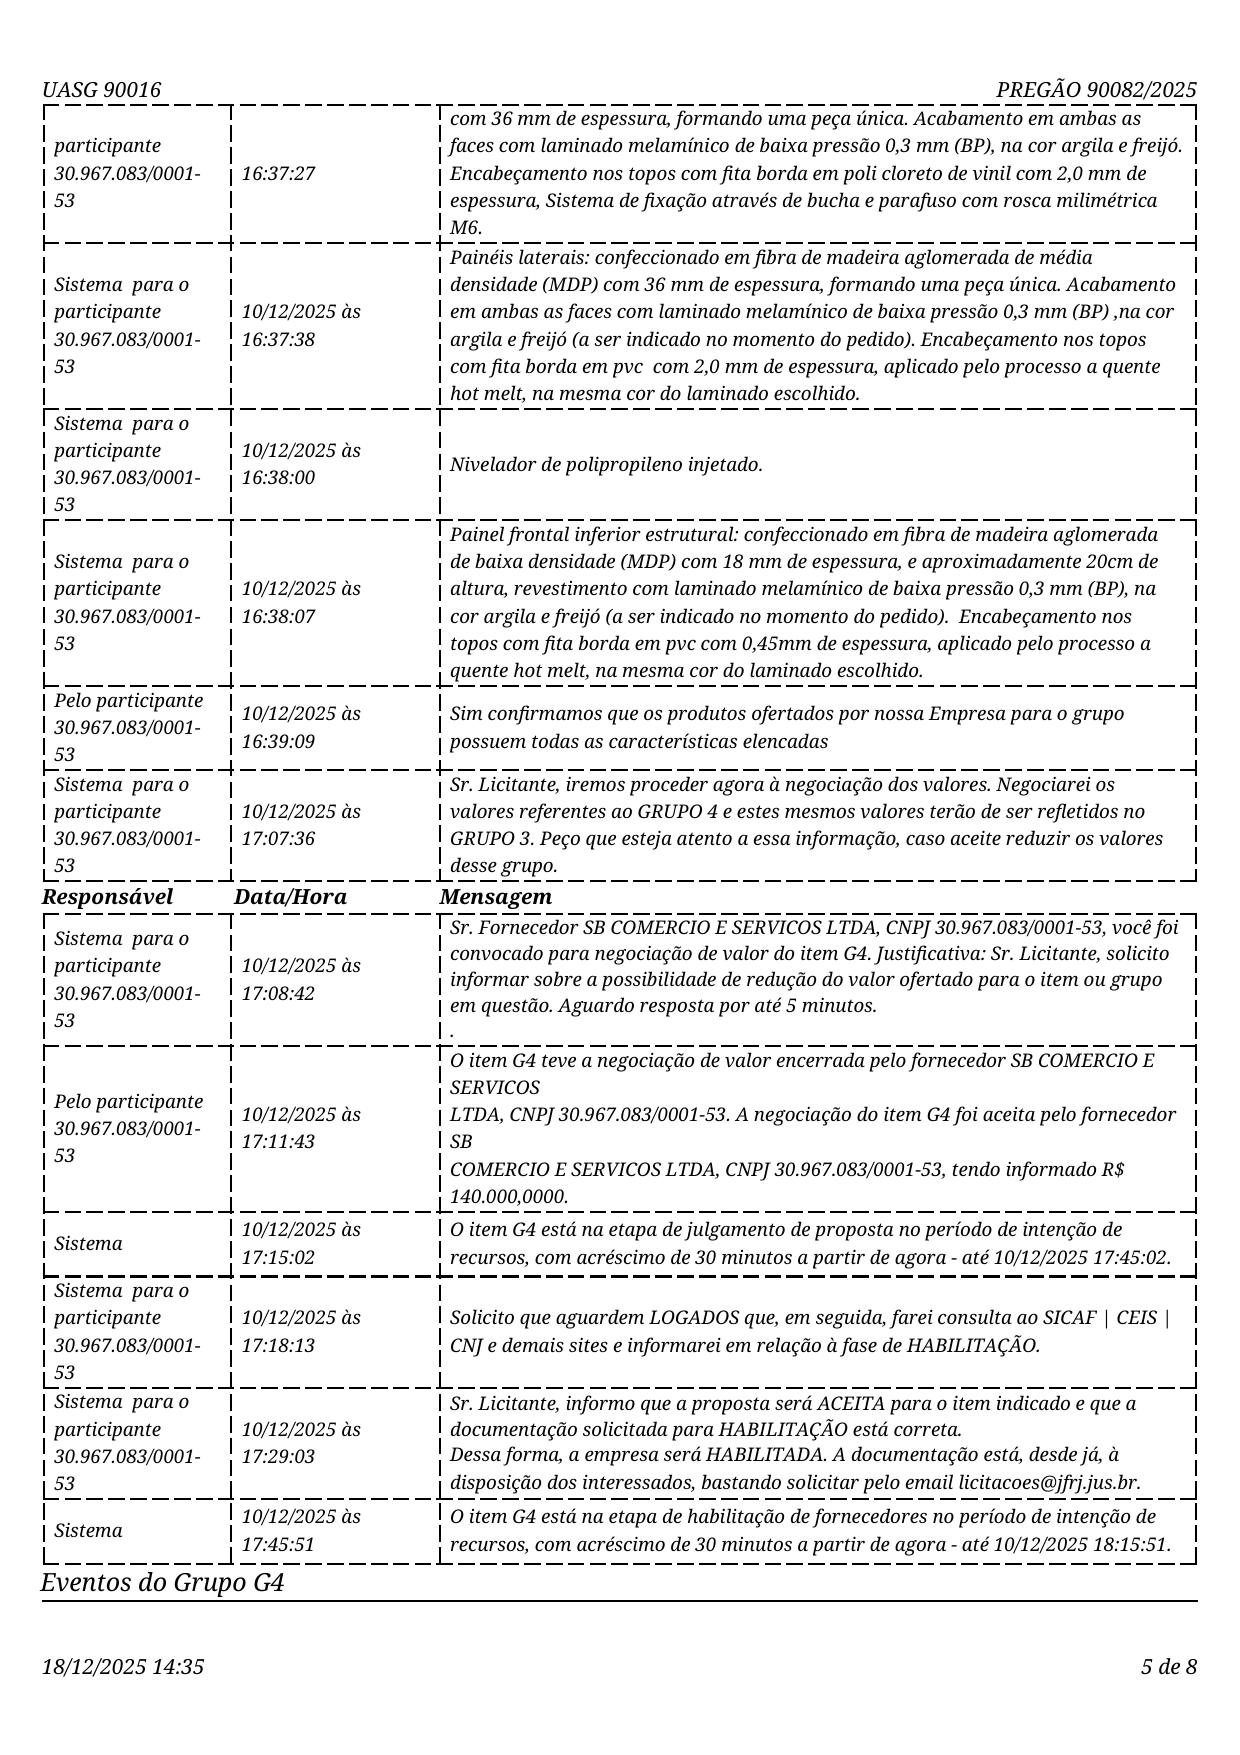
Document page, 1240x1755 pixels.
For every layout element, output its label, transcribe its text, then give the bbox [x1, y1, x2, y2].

table_cell O item G4 está na etapa de habilitação de fornecedores no período de intenção de recursos, com acréscimo de 30 minutos a partir de agora - até 10/12/2025 18:15:51. [440, 1498, 1196, 1562]
table_cell 10/12/2025 às 17:15:02 [231, 1211, 439, 1275]
table_cell 10/12/2025 às 17:45:51 [231, 1498, 439, 1562]
table_cell 10/12/2025 às 17:18:13 [231, 1275, 439, 1387]
table_cell 10/12/2025 às 17:29:03 [231, 1387, 439, 1498]
table_cell 16:37:27 [231, 104, 439, 242]
table_cell Painéis laterais: confeccionado em fibra de madeira aglomerada de média densidade (MDP) com 36 mm de espessura, formando uma peça única. Acabamento em ambas as faces com laminado melamínico de baixa pressão 0,3 mm (BP) ,na cor argila e freijó (a ser indicado no momento do pedido). Encabeçamento nos topos com fita borda em pvc com 2,0 mm de espessura, aplicado pelo processo a quente hot melt, na mesma cor do laminado escolhido. [440, 242, 1196, 408]
table_cell Sistema [44, 1498, 231, 1562]
table_cell Sr. Licitante, iremos proceder agora à negociação dos valores. Negociarei os valores referentes ao GRUPO 4 e estes mesmos valores terão de ser refletidos no GRUPO 3. Peço que esteja atento a essa informação, caso aceite reduzir os valores desse grupo. [440, 769, 1196, 880]
table_cell O item G4 teve a negociação de valor encerrada pelo fornecedor SB COMERCIO E SERVICOS LTDA, CNPJ 30.967.083/0001-53. A negociação do item G4 foi aceita pelo fornecedor SB COMERCIO E SERVICOS LTDA, CNPJ 30.967.083/0001-53, tendo informado R$ 140.000,0000. [440, 1045, 1196, 1211]
table_cell 10/12/2025 às 17:11:43 [231, 1045, 439, 1211]
table_cell 10/12/2025 às 16:38:00 [231, 408, 439, 519]
table_cell Sistema para o participante 30.967.083/0001-53 [44, 408, 231, 519]
table_cell Pelo participante 30.967.083/0001-53 [44, 1045, 231, 1211]
table_cell Sistema [44, 1211, 231, 1275]
table_cell 10/12/2025 às 16:39:09 [231, 685, 439, 769]
table_cell Solicito que aguardem LOGADOS que, em seguida, farei consulta ao SICAF | CEIS | CNJ e demais sites e informarei em relação à fase de HABILITAÇÃO. [440, 1275, 1196, 1387]
table_cell com 36 mm de espessura, formando uma peça única. Acabamento em ambas as faces com laminado melamínico de baixa pressão 0,3 mm (BP), na cor argila e freijó. Encabeçamento nos topos com fita borda em poli cloreto de vinil com 2,0 mm de espessura, Sistema de fixação através de bucha e parafuso com rosca milimétrica M6. [440, 104, 1196, 242]
table_cell O item G4 está na etapa de julgamento de proposta no período de intenção de recursos, com acréscimo de 30 minutos a partir de agora - até 10/12/2025 17:45:02. [440, 1211, 1196, 1275]
table_cell 10/12/2025 às 17:07:36 [231, 769, 439, 880]
table_cell Sistema para o participante 30.967.083/0001-53 [44, 1387, 231, 1498]
table_cell 10/12/2025 às 16:38:07 [231, 519, 439, 685]
table_cell 10/12/2025 às 16:37:38 [231, 242, 439, 408]
table_cell Sistema para o participante 30.967.083/0001-53 [44, 519, 231, 685]
table_cell Sistema para o participante 30.967.083/0001-53 [44, 242, 231, 408]
table_cell participante 30.967.083/0001-53 [44, 104, 231, 242]
table_cell Painel frontal inferior estrutural: confeccionado em fibra de madeira aglomerada de baixa densidade (MDP) com 18 mm de espessura, e aproximadamente 20cm de altura, revestimento com laminado melamínico de baixa pressão 0,3 mm (BP), na cor argila e freijó (a ser indicado no momento do pedido). Encabeçamento nos topos com fita borda em pvc com 0,45mm de espessura, aplicado pelo processo a quente hot melt, na mesma cor do laminado escolhido. [440, 519, 1196, 685]
table_cell Sistema para o participante 30.967.083/0001-53 [44, 1275, 231, 1387]
text Eventos do Grupo G4 [40, 1564, 1200, 1598]
table_header Sr. Fornecedor SB COMERCIO E SERVICOS LTDA, CNPJ 30.967.083/0001-53, você foi convocado para negociação de valor do item G4. Justificativa: Sr. Licitante, solicito informar sobre a possibilidade de redução do valor ofertado para o item ou grupo em questão. Aguardo resposta por até 5 minutos. . [440, 913, 1196, 1045]
table_cell Pelo participante 30.967.083/0001-53 [44, 685, 231, 769]
text Responsável Data/Hora Mensagem [42, 882, 1200, 911]
table_cell Sr. Licitante, informo que a proposta será ACEITA para o item indicado e que a documentação solicitada para HABILITAÇÃO está correta. Dessa forma, a empresa será HABILITADA. A documentação está, desde já, à disposição dos interessados, bastando solicitar pelo email licitacoes@jfrj.jus.br. [440, 1387, 1196, 1498]
table_cell Sim confirmamos que os produtos ofertados por nossa Empresa para o grupo possuem todas as características elencadas [440, 685, 1196, 769]
table_cell Sistema para o participante 30.967.083/0001-53 [44, 769, 231, 880]
table_header 10/12/2025 às 17:08:42 [231, 913, 439, 1045]
table_cell Nivelador de polipropileno injetado. [440, 408, 1196, 519]
table_header Sistema para o participante 30.967.083/0001-53 [44, 913, 231, 1045]
